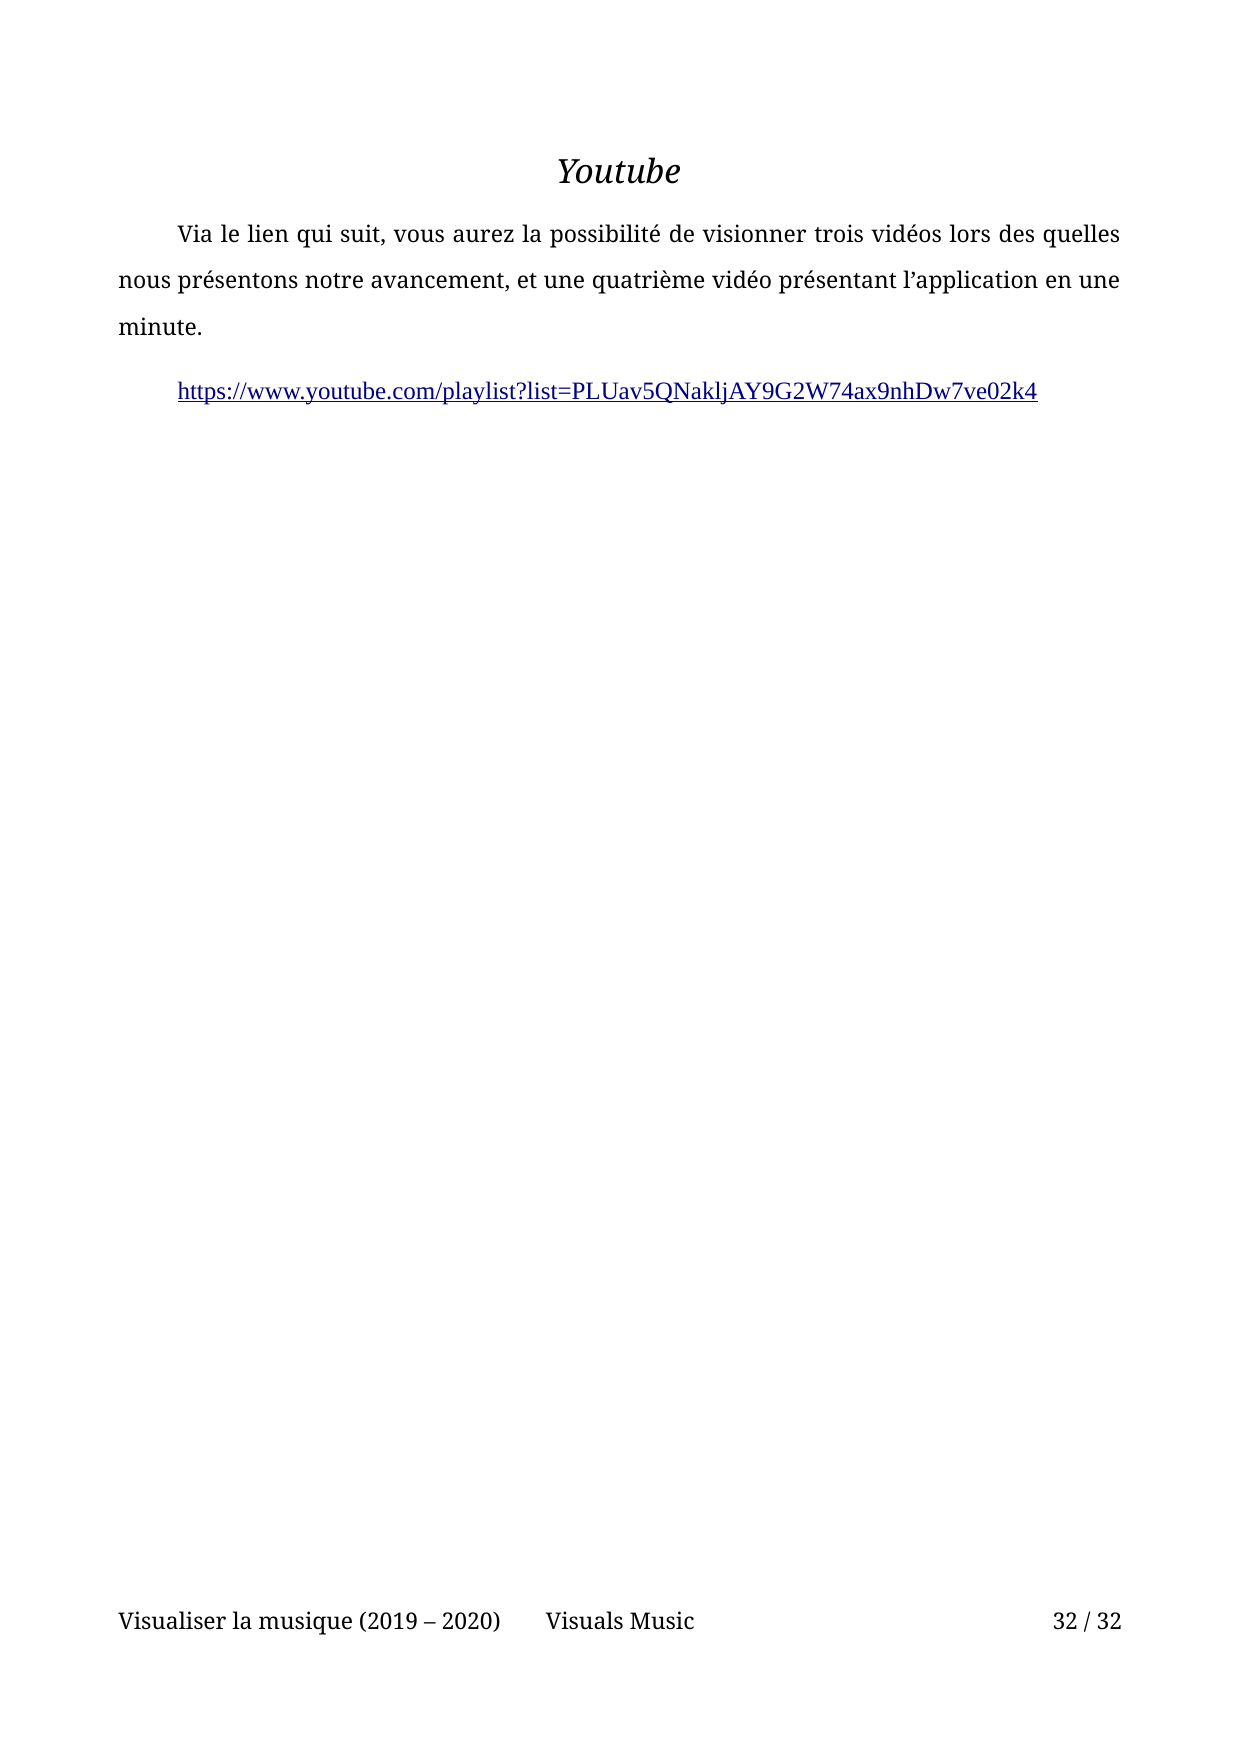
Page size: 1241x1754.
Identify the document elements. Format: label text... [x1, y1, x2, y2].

subtitle Youtube [118, 148, 1122, 193]
text Via le lien qui suit, vous aurez la possibilité de visionner trois vidéos lors des quelles nous présentons notre avancement, et une quatrième vidéo présentant l’application en une minute. [118, 217, 1122, 342]
text https://www.youtube.com/playlist?list=PLUav5QNakljAY9G2W74ax9nhDw7ve02k4 [177, 376, 1063, 404]
